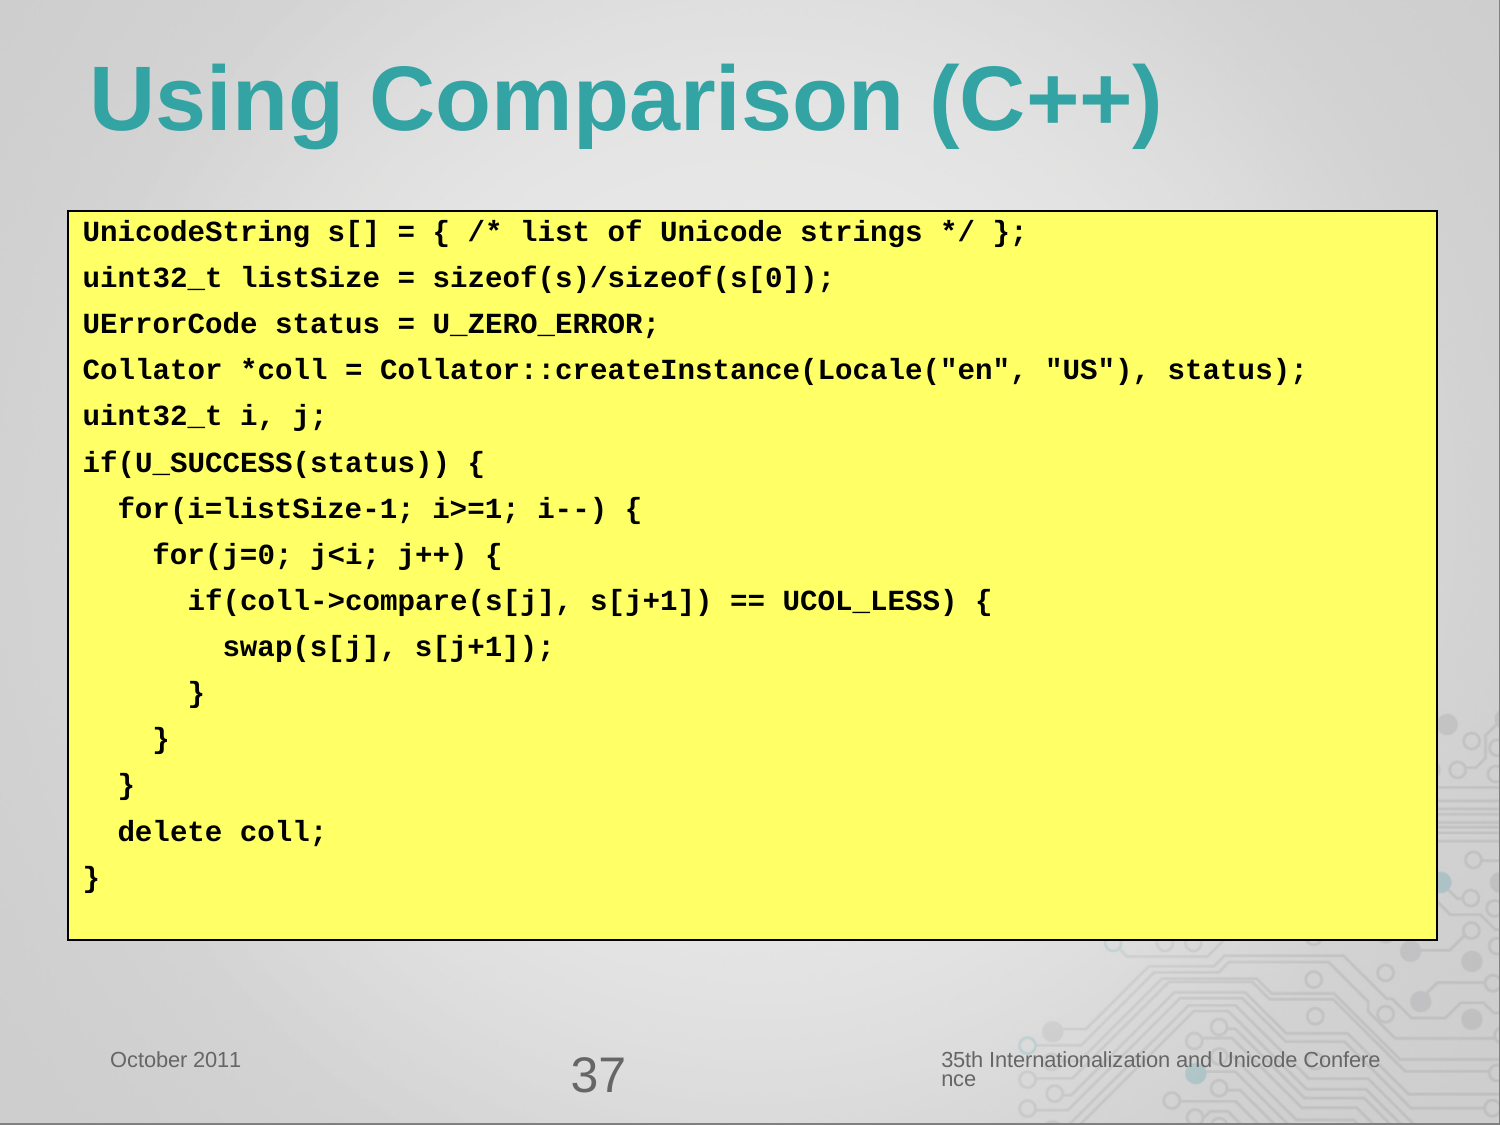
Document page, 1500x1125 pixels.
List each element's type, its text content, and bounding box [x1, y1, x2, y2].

picture [0, 0, 1499, 1123]
title Using Comparison (C++) [75, 31, 1426, 157]
text_box UnicodeString s[] = { /* list of Unicode strings */ }; uint32_t listSize = sizeof(s)/sizeof(s[0]); UErrorCode status = U_ZERO_ERROR; Collator *coll = Collator::createInstance(Locale("en", "US"), status); uint32_t i, j; if(U_SUCCESS(status)) { for(i=listSize-1; i>=1; i--) { for(j=0; j<i; j++) { if(coll->compare(s[j], s[j+1]) == UCOL_LESS) { swap(s[j], s[j+1]); } } } delete coll; } [67, 211, 1438, 940]
